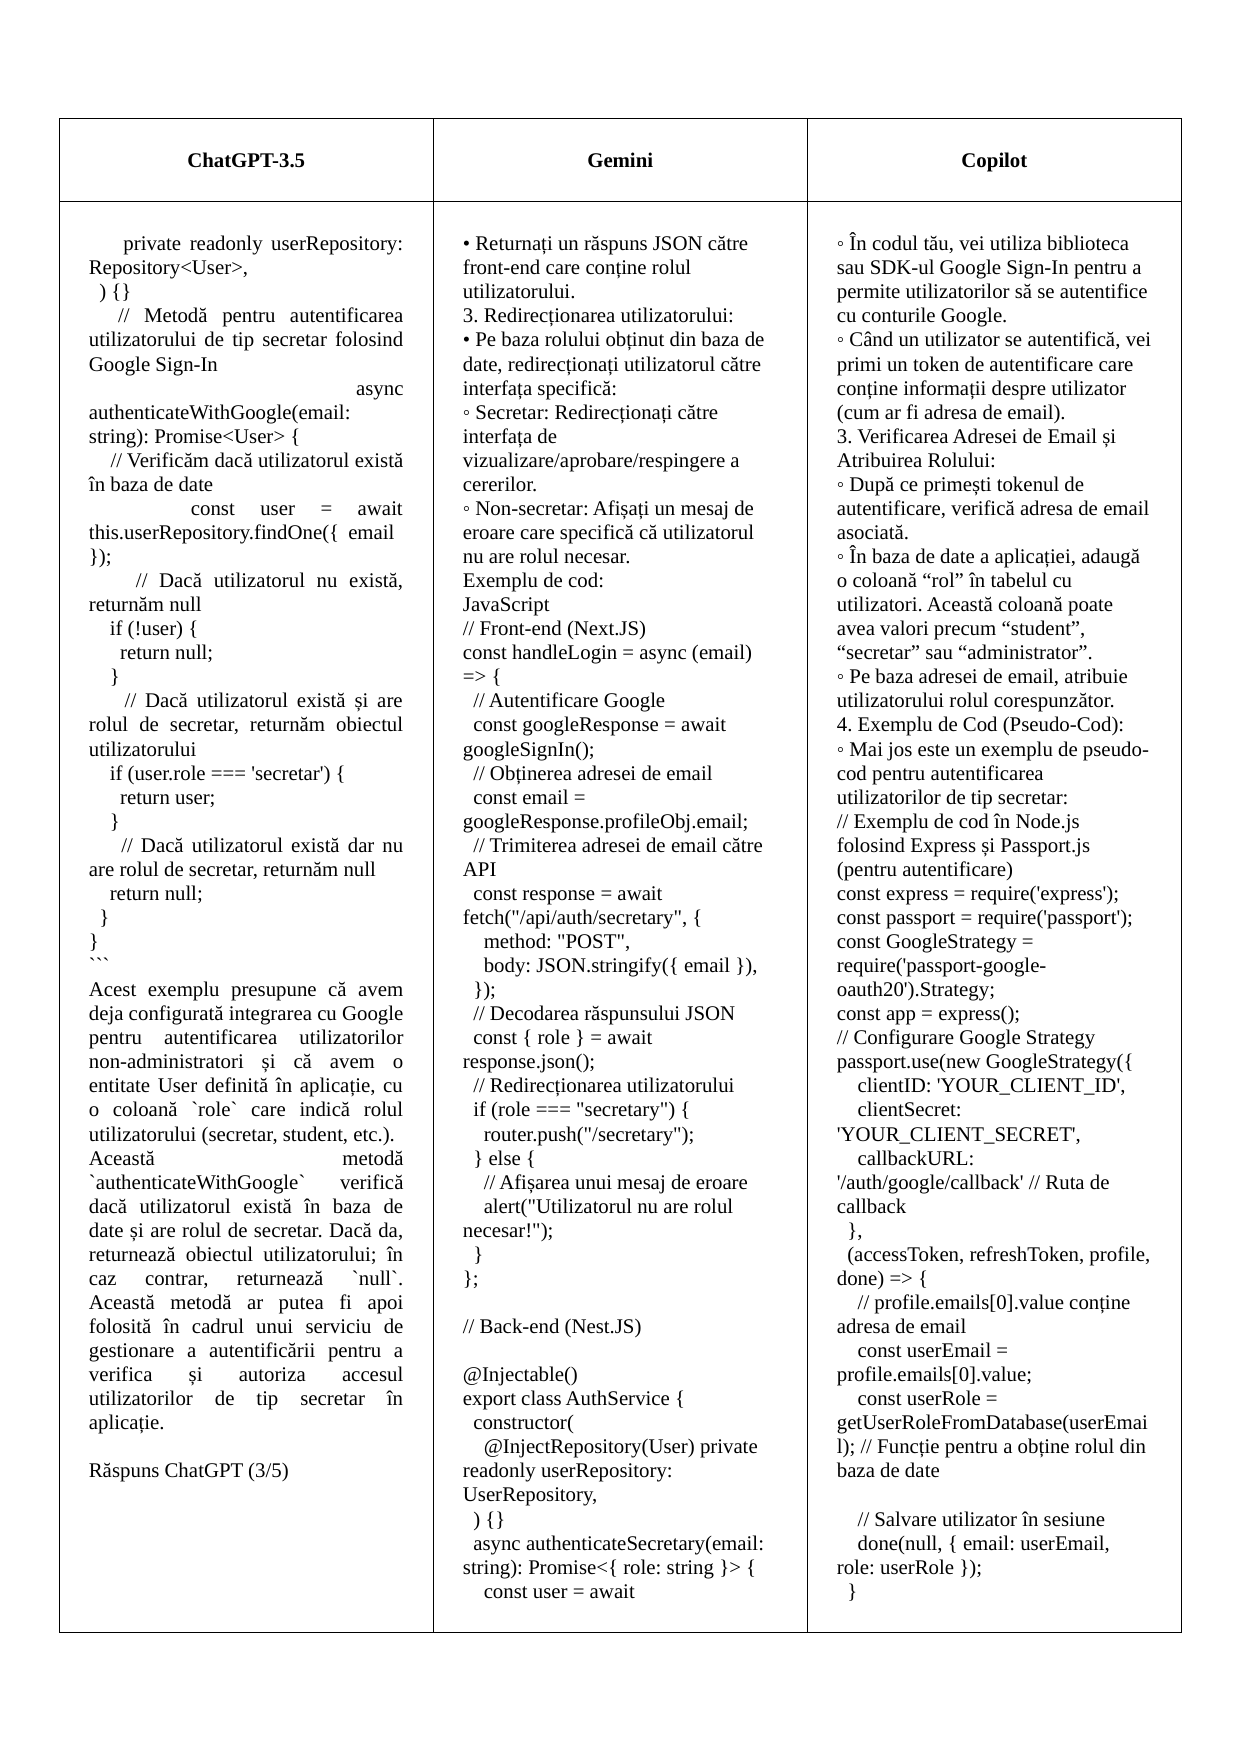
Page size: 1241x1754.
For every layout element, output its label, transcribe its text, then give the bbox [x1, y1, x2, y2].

table_cell ◦ În codul tău, vei utiliza biblioteca sau SDK-ul Google Sign-In pentru a permite utilizatorilor să se autentifice cu conturile Google. ◦ Când un utilizator se autentifică, vei primi un token de autentificare care conține informații despre utilizator (cum ar fi adresa de email). 3. Verificarea Adresei de Email și Atribuirea Rolului: ◦ După ce primești tokenul de autentificare, verifică adresa de email asociată. ◦ În baza de date a aplicației, adaugă o coloană “rol” în tabelul cu utilizatori. Această coloană poate avea valori precum “student”, “secretar” sau “administrator”. ◦ Pe baza adresei de email, atribuie utilizatorului rolul corespunzător. 4. Exemplu de Cod (Pseudo-Cod): ◦ Mai jos este un exemplu de pseudo-cod pentru autentificarea utilizatorilor de tip secretar: // Exemplu de cod în Node.js folosind Express și Passport.js (pentru autentificare) const express = require('express'); const passport = require('passport'); const GoogleStrategy = require('passport-google-oauth20').Strategy; const app = express(); // Configurare Google Strategy passport.use(new GoogleStrategy({ clientID: 'YOUR_CLIENT_ID', clientSecret: 'YOUR_CLIENT_SECRET', callbackURL: '/auth/google/callback' // Ruta de callback }, (accessToken, refreshToken, profile, done) => { // profile.emails[0].value conține adresa de email const userEmail = profile.emails[0].value; const userRole = getUserRoleFromDatabase(userEmail); // Funcție pentru a obține rolul din baza de date // Salvare utilizator în sesiune done(null, { email: userEmail, role: userRole }); } [808, 202, 1181, 1632]
table_cell • Returnați un răspuns JSON către front-end care conține rolul utilizatorului. 3. Redirecționarea utilizatorului: • Pe baza rolului obținut din baza de date, redirecționați utilizatorul către interfața specifică: ◦ Secretar: Redirecționați către interfața de vizualizare/aprobare/respingere a cererilor. ◦ Non-secretar: Afișați un mesaj de eroare care specifică că utilizatorul nu are rolul necesar. Exemplu de cod: JavaScript // Front-end (Next.JS) const handleLogin = async (email) => { // Autentificare Google const googleResponse = await googleSignIn(); // Obținerea adresei de email const email = googleResponse.profileObj.email; // Trimiterea adresei de email către API const response = await fetch("/api/auth/secretary", { method: "POST", body: JSON.stringify({ email }), }); // Decodarea răspunsului JSON const { role } = await response.json(); // Redirecționarea utilizatorului if (role === "secretary") { router.push("/secretary"); } else { // Afișarea unui mesaj de eroare alert("Utilizatorul nu are rolul necesar!"); } }; // Back-end (Nest.JS) @Injectable() export class AuthService { constructor( @InjectRepository(User) private readonly userRepository: UserRepository, ) {} async authenticateSecretary(email: string): Promise<{ role: string }> { const user = await [434, 202, 807, 1632]
table_header Gemini [434, 119, 807, 201]
table_header Copilot [808, 119, 1181, 201]
table_cell private readonly userRepository: Repository<User>, ) {} // Metodă pentru autentificarea utilizatorului de tip secretar folosind Google Sign-In async authenticateWithGoogle(email: string): Promise<User> { // Verificăm dacă utilizatorul există în baza de date const user = await this.userRepository.findOne({ email }); // Dacă utilizatorul nu există, returnăm null if (!user) { return null; } // Dacă utilizatorul există și are rolul de secretar, returnăm obiectul utilizatorului if (user.role === 'secretar') { return user; } // Dacă utilizatorul există dar nu are rolul de secretar, returnăm null return null; } } ``` Acest exemplu presupune că avem deja configurată integrarea cu Google pentru autentificarea utilizatorilor non-administratori și că avem o entitate User definită în aplicație, cu o coloană `role` care indică rolul utilizatorului (secretar, student, etc.). Această metodă `authenticateWithGoogle` verifică dacă utilizatorul există în baza de date și are rolul de secretar. Dacă da, returnează obiectul utilizatorului; în caz contrar, returnează `null`. Această metodă ar putea fi apoi folosită în cadrul unui serviciu de gestionare a autentificării pentru a verifica și autoriza accesul utilizatorilor de tip secretar în aplicație. Răspuns ChatGPT (3/5) [60, 202, 433, 1632]
table_header ChatGPT-3.5 [60, 119, 433, 201]
